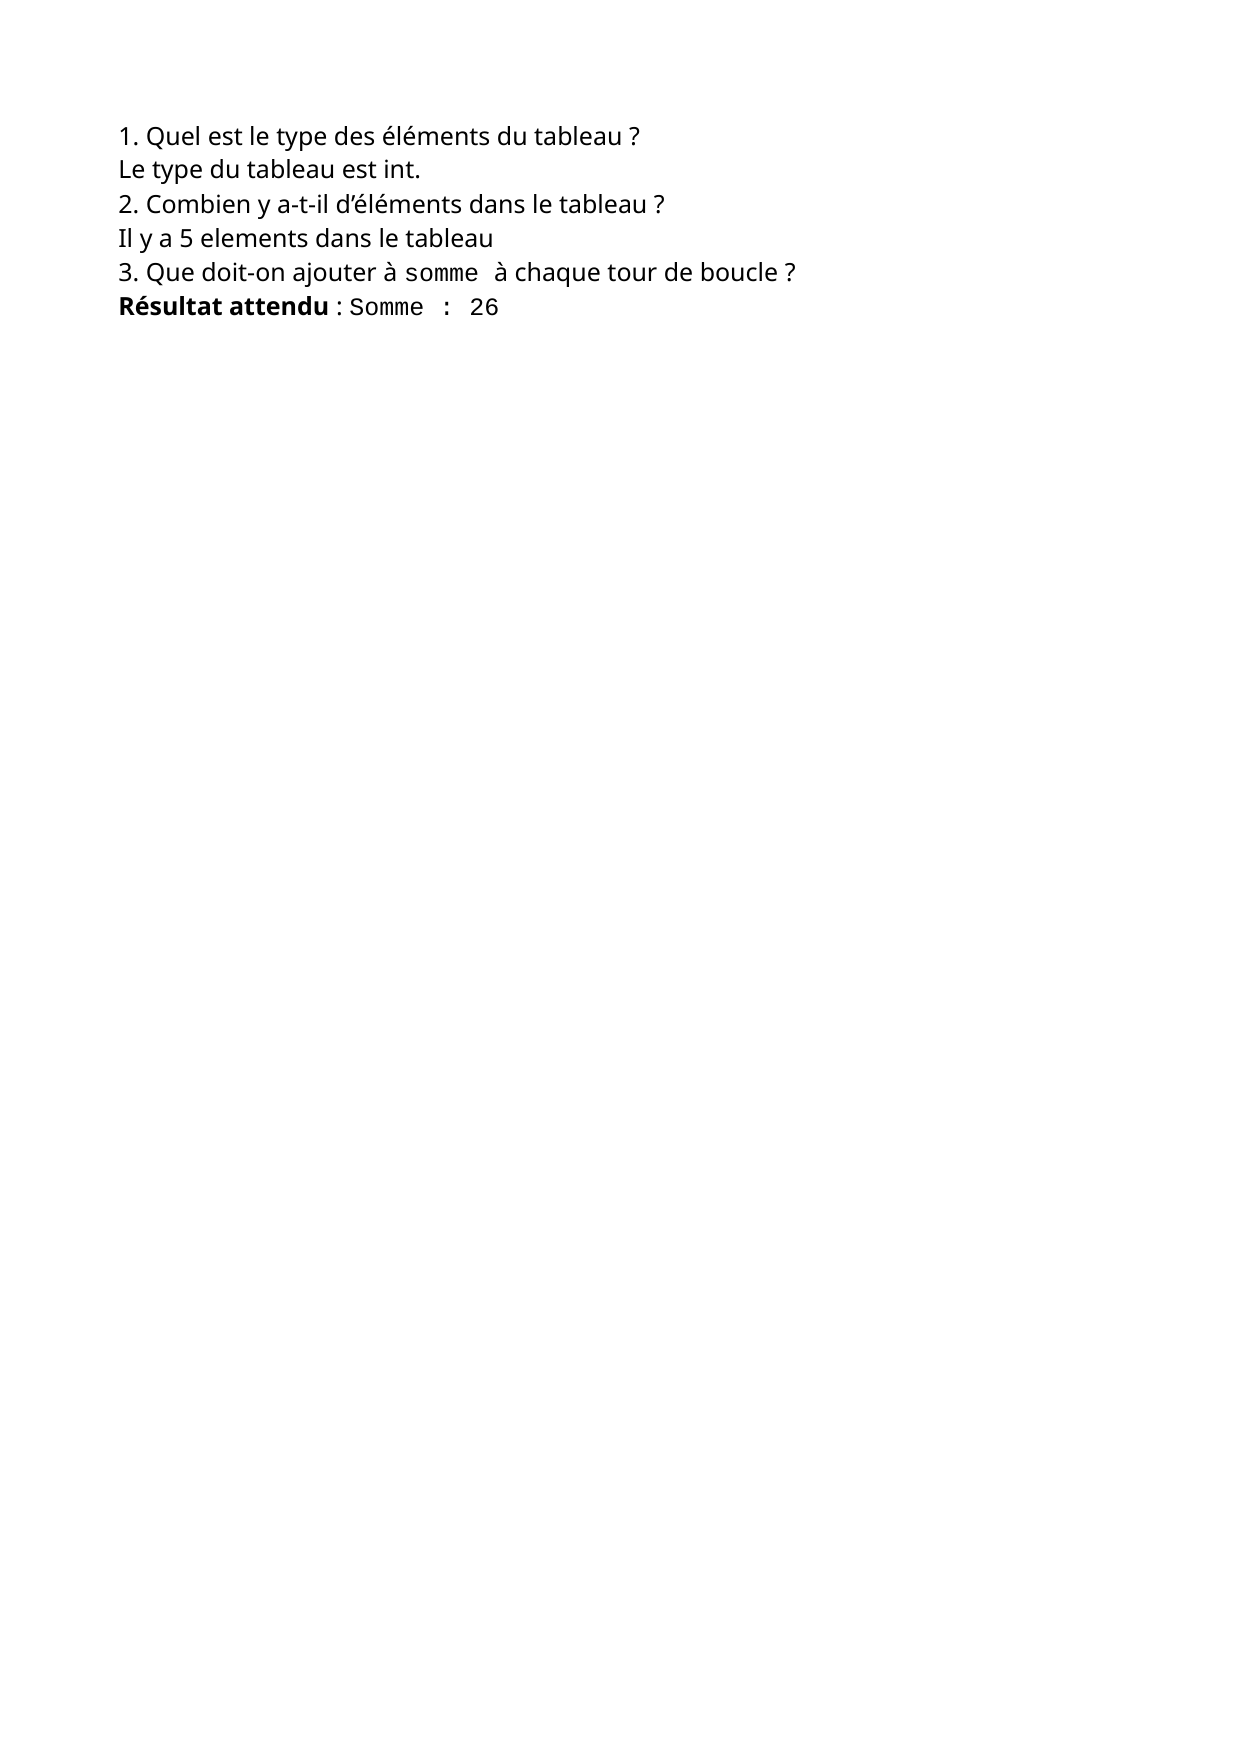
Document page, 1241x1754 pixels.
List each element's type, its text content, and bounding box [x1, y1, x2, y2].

text Il y a 5 elements dans le tableau 3. Que doit-on ajouter à somme à chaque tour de boucle ? Résultat attendu : Somme : 26 [118, 220, 1122, 323]
text 1. Quel est le type des éléments du tableau ? [118, 118, 1122, 152]
text Le type du tableau est int. 2. Combien y a-t-il d’éléments dans le tableau ? [118, 152, 1122, 220]
